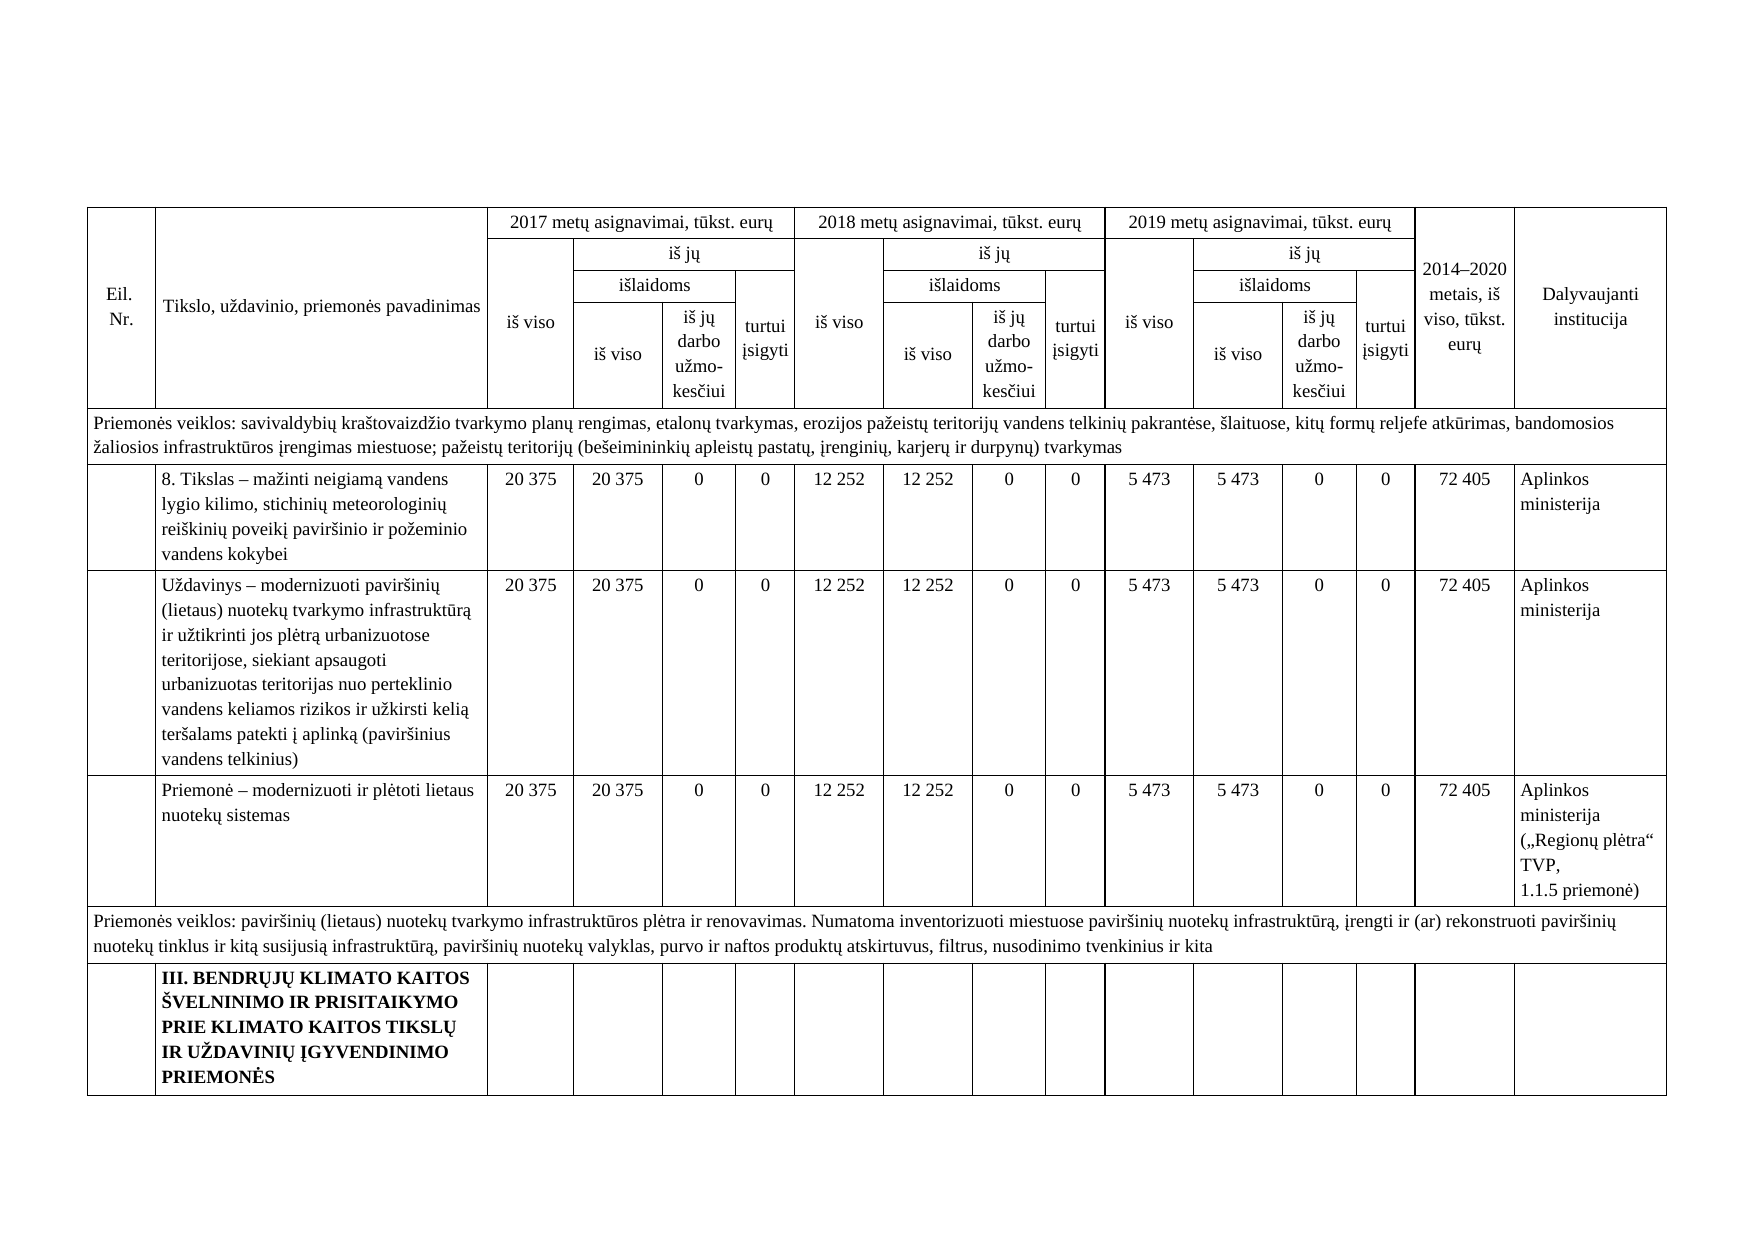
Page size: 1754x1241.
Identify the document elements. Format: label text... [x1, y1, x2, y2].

table_cell 0 [973, 776, 1045, 906]
table_cell Priemonė – modernizuoti ir plėtoti lietaus nuotekų sistemas [156, 776, 487, 906]
table_cell Aplinkos ministerija („Regionų plėtra“ TVP, 1.1.5 priemonė) [1515, 776, 1666, 906]
table_cell iš viso [884, 303, 972, 408]
table_cell 12 252 [884, 571, 972, 775]
table_cell 0 [736, 465, 794, 570]
table_cell 12 252 [795, 571, 883, 775]
table_cell 0 [1283, 465, 1356, 570]
table_cell 0 [1357, 465, 1414, 570]
table_cell 0 [973, 571, 1045, 775]
table_cell turtui įsigyti [1357, 271, 1414, 408]
table_cell 0 [663, 465, 735, 570]
table_cell 12 252 [884, 465, 972, 570]
table_cell [1357, 964, 1414, 1094]
table_header 2017 metų asignavimai, tūkst. eurų [488, 208, 794, 238]
table_cell 20 375 [574, 571, 662, 775]
table_cell išlaidoms [884, 271, 1045, 302]
table_header 2014–2020 metais, iš viso, tūkst. eurų [1416, 208, 1514, 408]
table_cell iš jų darbo užmo-kesčiui [663, 303, 735, 408]
table_cell [884, 964, 972, 1094]
table_cell turtui įsigyti [736, 271, 794, 408]
table_cell 0 [1046, 465, 1104, 570]
table_header 2018 metų asignavimai, tūkst. eurų [795, 208, 1104, 238]
table_cell 72 405 [1416, 465, 1514, 570]
table_cell 72 405 [1416, 776, 1514, 906]
table_cell iš viso [488, 239, 573, 408]
table_cell [1194, 964, 1282, 1094]
table_cell išlaidoms [1194, 271, 1356, 302]
table_cell 0 [1046, 571, 1104, 775]
table_cell 20 375 [488, 776, 573, 906]
table_cell iš jų [1194, 239, 1414, 270]
table_cell 0 [663, 776, 735, 906]
table_cell 8. Tikslas – mažinti neigiamą vandens lygio kilimo, stichinių meteorologinių reiškinių poveikį paviršinio ir požeminio vandens kokybei [156, 465, 487, 570]
table_cell 5 473 [1106, 465, 1193, 570]
table_cell 0 [1046, 776, 1104, 906]
table_cell Uždavinys – modernizuoti paviršinių (lietaus) nuotekų tvarkymo infrastruktūrą ir užtikrinti jos plėtrą urbanizuotose teritorijose, siekiant apsaugoti urbanizuotas teritorijas nuo perteklinio vandens keliamos rizikos ir užkirsti kelią teršalams patekti į aplinką (paviršinius vandens telkinius) [156, 571, 487, 775]
table_cell 5 473 [1194, 571, 1282, 775]
table_cell iš viso [574, 303, 662, 408]
table_cell iš jų darbo užmo-kesčiui [973, 303, 1045, 408]
table_cell 5 473 [1194, 465, 1282, 570]
table_cell iš viso [1106, 239, 1193, 408]
table_cell [88, 776, 155, 906]
table_cell [488, 964, 573, 1094]
table_cell [574, 964, 662, 1094]
table_cell [736, 964, 794, 1094]
table_cell 0 [1357, 776, 1414, 906]
table_header 2019 metų asignavimai, tūkst. eurų [1106, 208, 1414, 238]
table_cell 0 [1283, 776, 1356, 906]
table_cell Priemonės veiklos: savivaldybių kraštovaizdžio tvarkymo planų rengimas, etalonų tvarkymas, erozijos pažeistų teritorijų vandens telkinių pakrantėse, šlaituose, kitų formų reljefe atkūrimas, bandomosios žaliosios infrastruktūros įrengimas miestuose; pažeistų teritorijų (bešeimininkių apleistų pastatų, įrenginių, karjerų ir durpynų) tvarkymas [88, 409, 1666, 464]
table_cell [88, 465, 155, 570]
table_cell Aplinkos ministerija [1515, 571, 1666, 775]
table_cell iš jų [884, 239, 1104, 270]
table_cell 20 375 [574, 776, 662, 906]
table_cell 20 375 [488, 465, 573, 570]
table_header Tikslo, uždavinio, priemonės pavadinimas [156, 208, 487, 408]
table_cell 5 473 [1106, 571, 1193, 775]
table_cell 0 [973, 465, 1045, 570]
table_cell Aplinkos ministerija [1515, 465, 1666, 570]
table_cell 5 473 [1106, 776, 1193, 906]
table_cell 12 252 [884, 776, 972, 906]
table_cell [1515, 964, 1666, 1094]
table_cell 5 473 [1194, 776, 1282, 906]
table_cell [88, 571, 155, 775]
table_cell 0 [736, 776, 794, 906]
table_cell iš viso [795, 239, 883, 408]
table_cell [88, 964, 155, 1094]
table_cell 12 252 [795, 465, 883, 570]
table_cell III. BENDRŲJŲ KLIMATO KAITOS ŠVELNINIMO IR PRISITAIKYMO PRIE KLIMATO KAITOS TIKSLŲ IR UŽDAVINIŲ ĮGYVENDINIMO PRIEMONĖS [156, 964, 487, 1094]
table_cell 12 252 [795, 776, 883, 906]
table_cell iš viso [1194, 303, 1282, 408]
table_cell 0 [663, 571, 735, 775]
table_cell išlaidoms [574, 271, 735, 302]
table_cell [973, 964, 1045, 1094]
table_header Dalyvaujanti institucija [1515, 208, 1666, 408]
table_cell 0 [736, 571, 794, 775]
table_cell turtui įsigyti [1046, 271, 1104, 408]
table_cell Priemonės veiklos: paviršinių (lietaus) nuotekų tvarkymo infrastruktūros plėtra ir renovavimas. Numatoma inventorizuoti miestuose paviršinių nuotekų infrastruktūrą, įrengti ir (ar) rekonstruoti paviršinių nuotekų tinklus ir kitą susijusią infrastruktūrą, paviršinių nuotekų valyklas, purvo ir naftos produktų atskirtuvus, filtrus, nusodinimo tvenkinius ir kita [88, 907, 1666, 963]
table_cell 72 405 [1416, 571, 1514, 775]
table_cell 0 [1283, 571, 1356, 775]
table_cell iš jų darbo užmo-kesčiui [1283, 303, 1356, 408]
table_cell 20 375 [488, 571, 573, 775]
table_cell iš jų [574, 239, 794, 270]
table_cell [1283, 964, 1356, 1094]
table_cell [663, 964, 735, 1094]
table_cell [1416, 964, 1514, 1094]
table_header Eil. Nr. [88, 208, 155, 408]
table_cell [1106, 964, 1193, 1094]
table_cell 20 375 [574, 465, 662, 570]
table_cell 0 [1357, 571, 1414, 775]
table_cell [1046, 964, 1104, 1094]
table_cell [795, 964, 883, 1094]
